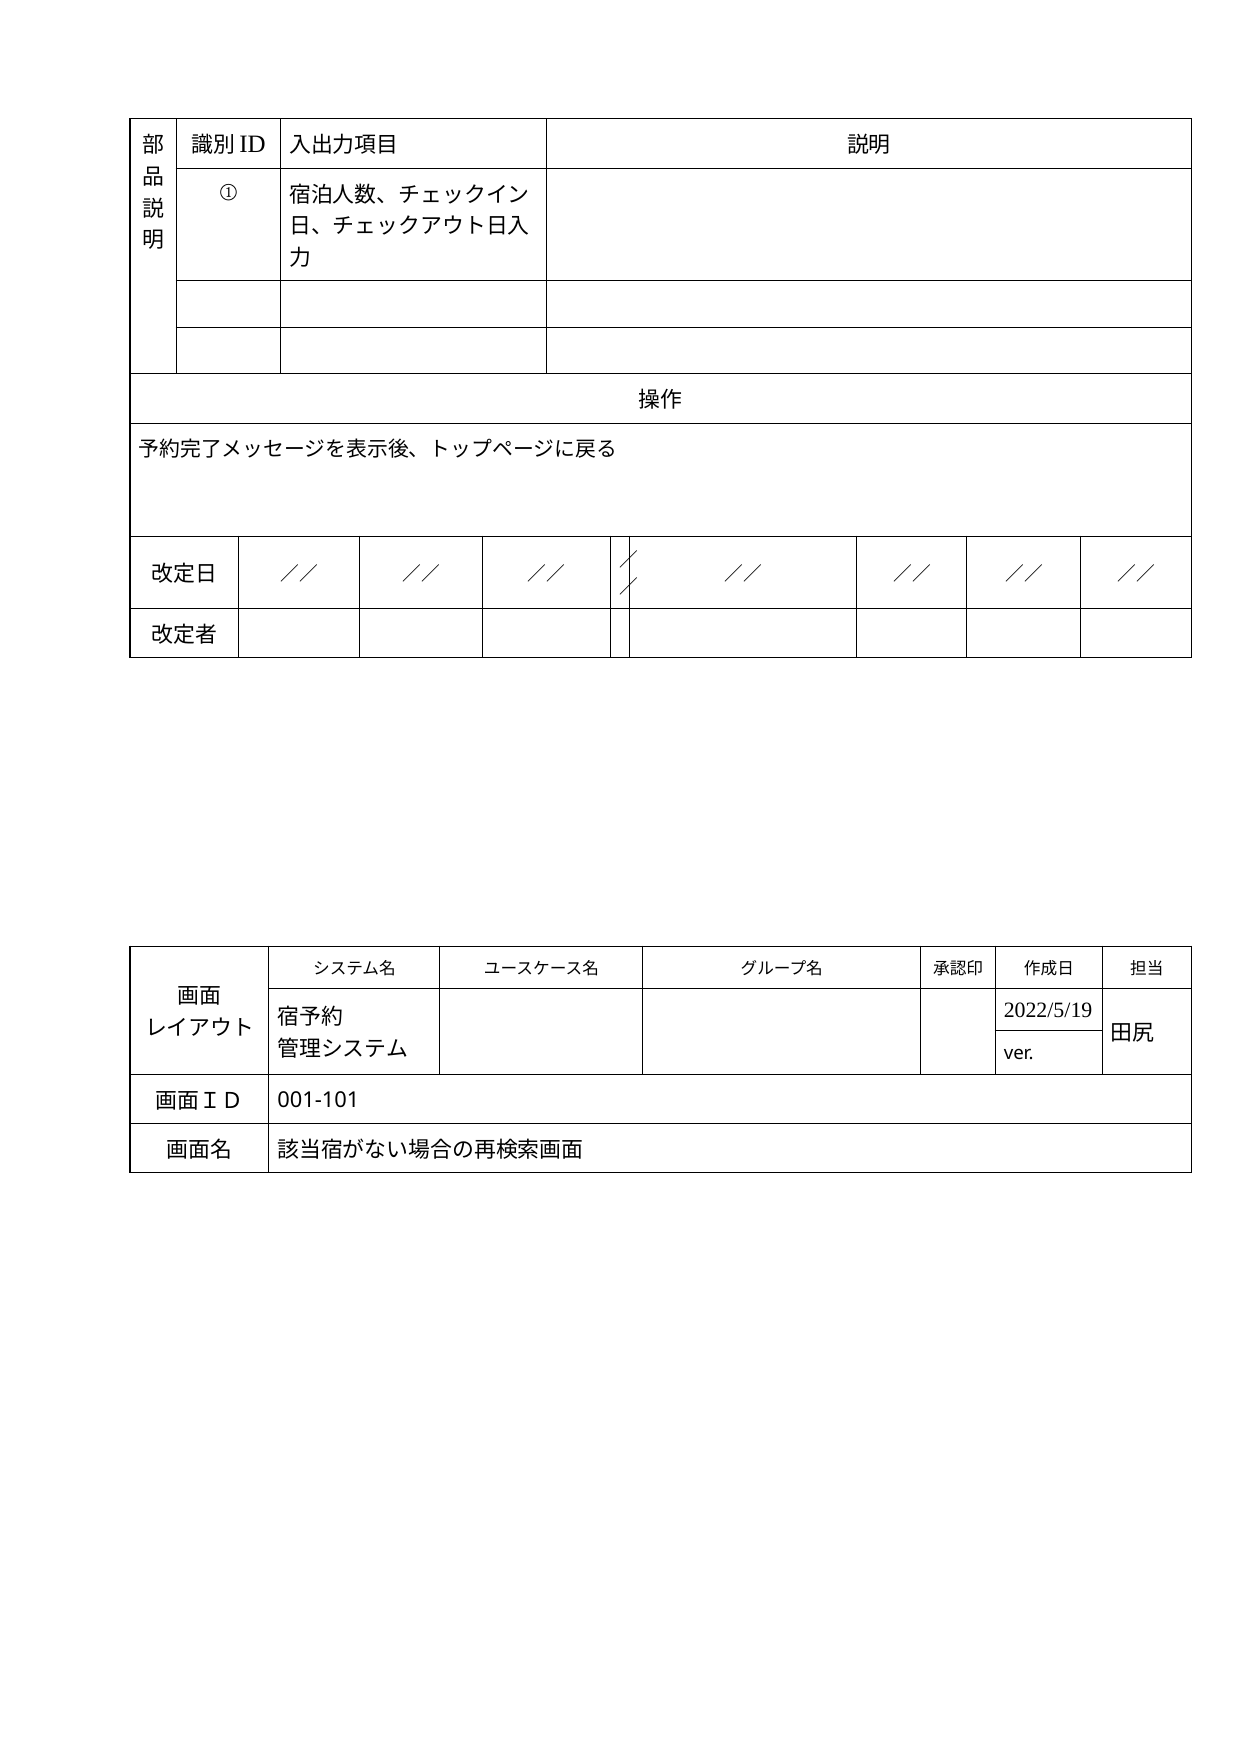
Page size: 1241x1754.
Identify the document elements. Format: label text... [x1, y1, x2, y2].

table_header ユースケース名 [440, 947, 642, 987]
table_cell [547, 281, 1191, 327]
table_cell ／／ [360, 537, 482, 608]
table_header 作成日 [996, 947, 1102, 987]
table_cell 予約完了メッセージを表示後、トップページに戻る [131, 424, 1191, 536]
table_cell ／／ [239, 537, 359, 608]
table_cell [177, 328, 280, 373]
table_cell [547, 169, 1191, 280]
table_cell ① [177, 169, 280, 280]
table_cell ／／ [967, 537, 1080, 608]
table_header システム名 [269, 947, 439, 987]
table_cell [360, 609, 482, 657]
table_cell ／／ [483, 537, 610, 608]
table_cell ／／ [611, 537, 629, 608]
table_cell 画面ＩＤ [131, 1075, 268, 1123]
table_cell [967, 609, 1080, 657]
table_cell 改定日 [131, 537, 238, 608]
table_cell 該当宿がない場合の再検索画面 [269, 1124, 1191, 1172]
table_cell [1081, 609, 1191, 657]
table_cell [440, 989, 642, 1073]
table_cell ／／ [630, 537, 856, 608]
table_cell ／／ [1081, 537, 1191, 608]
table_cell 宿泊人数、チェックイン日、チェックアウト日入力 [281, 169, 546, 280]
table_header 担当 [1103, 947, 1191, 987]
table_cell 改定者 [131, 609, 238, 657]
table_cell ver. [996, 1031, 1102, 1073]
table_header 承認印 [921, 947, 995, 987]
table_cell [177, 281, 280, 327]
table_cell 入出力項目 [281, 119, 546, 167]
table_cell 宿予約 管理システム [269, 989, 439, 1073]
table_cell [483, 609, 610, 657]
table_cell [857, 609, 966, 657]
table_cell [643, 989, 920, 1073]
table_cell 識別ID [177, 119, 280, 167]
table_header 画面 レイアウト [131, 947, 268, 1073]
table_cell [547, 328, 1191, 373]
table_cell [281, 281, 546, 327]
table_cell 画面名 [131, 1124, 268, 1172]
table_cell [630, 609, 856, 657]
table_cell [921, 989, 995, 1073]
table_cell ／／ [857, 537, 966, 608]
table_cell 部品説明 [131, 119, 176, 373]
table_cell 操作 [131, 374, 1191, 422]
table_cell 2022/5/19 [996, 989, 1102, 1030]
table_cell [281, 328, 546, 373]
table_cell [239, 609, 359, 657]
table_cell 田尻 [1103, 989, 1191, 1073]
table_cell 001-101 [269, 1075, 1191, 1123]
table_cell [611, 609, 629, 657]
table_cell 説明 [547, 119, 1191, 167]
table_header グループ名 [643, 947, 920, 987]
